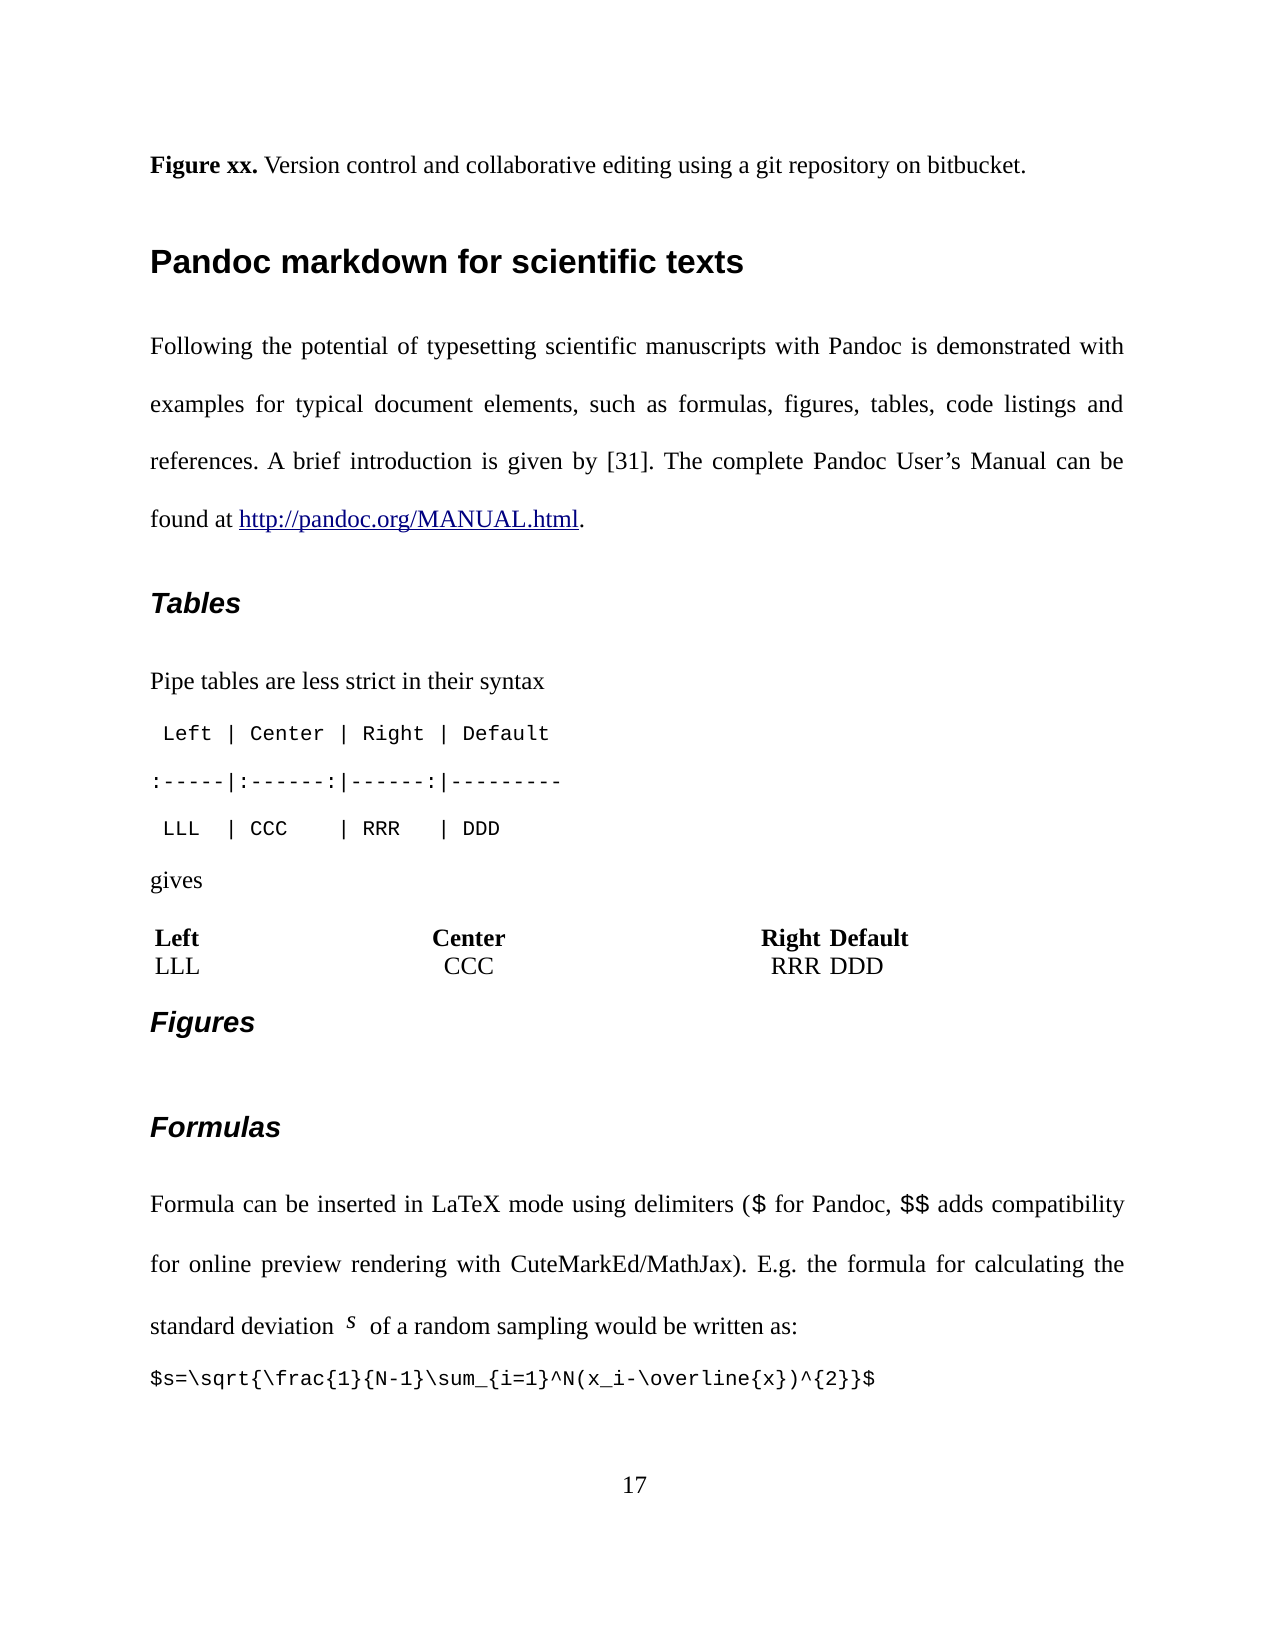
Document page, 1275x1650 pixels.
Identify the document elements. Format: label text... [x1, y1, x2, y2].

table_header Center [338, 923, 600, 951]
table_cell LLL [150, 951, 337, 980]
subtitle Formulas [150, 1110, 1125, 1143]
table_cell RRR [600, 951, 825, 980]
table_header Left [150, 923, 337, 951]
text LLL | CCC | RRR | DDD [150, 818, 1125, 842]
subtitle Tables [150, 586, 1125, 620]
table_header Right [600, 923, 825, 951]
text Pipe tables are less strict in their syntax [150, 666, 1125, 694]
table_cell CCC [338, 951, 600, 980]
table_cell DDD [825, 951, 1125, 980]
text Left | Center | Right | Default [150, 723, 1125, 747]
text Formula can be inserted in LaTeX mode using delimiters ($ for Pandoc, $$ adds compatibility for online preview rendering with CuteMarkEd/MathJax). E.g. the formula for calculating the standard deviation of a random sampling would be written as: [150, 1189, 1125, 1339]
text :-----|:------:|------:|--------- [150, 771, 1125, 794]
text gives [150, 865, 1125, 894]
text Figure xx. Version control and collaborative editing using a git repository on bitbucket. [150, 150, 1125, 179]
text Following the potential of typesetting scientific manuscripts with Pandoc is demonstrated with examples for typical document elements, such as formulas, figures, tables, code listings and references. A brief introduction is given by [31]. The complete Pandoc User’s Manual can be found at http://pandoc.org/MANUAL.html. [150, 331, 1125, 532]
text $s=\sqrt{\frac{1}{N-1}\sum_{i=1}^N(x_i-\overline{x})^{2}}$ [150, 1368, 1125, 1392]
table_header Default [825, 923, 1125, 951]
subtitle Figures [150, 1005, 1125, 1039]
subtitle Pandoc markdown for scientific texts [150, 241, 1125, 280]
